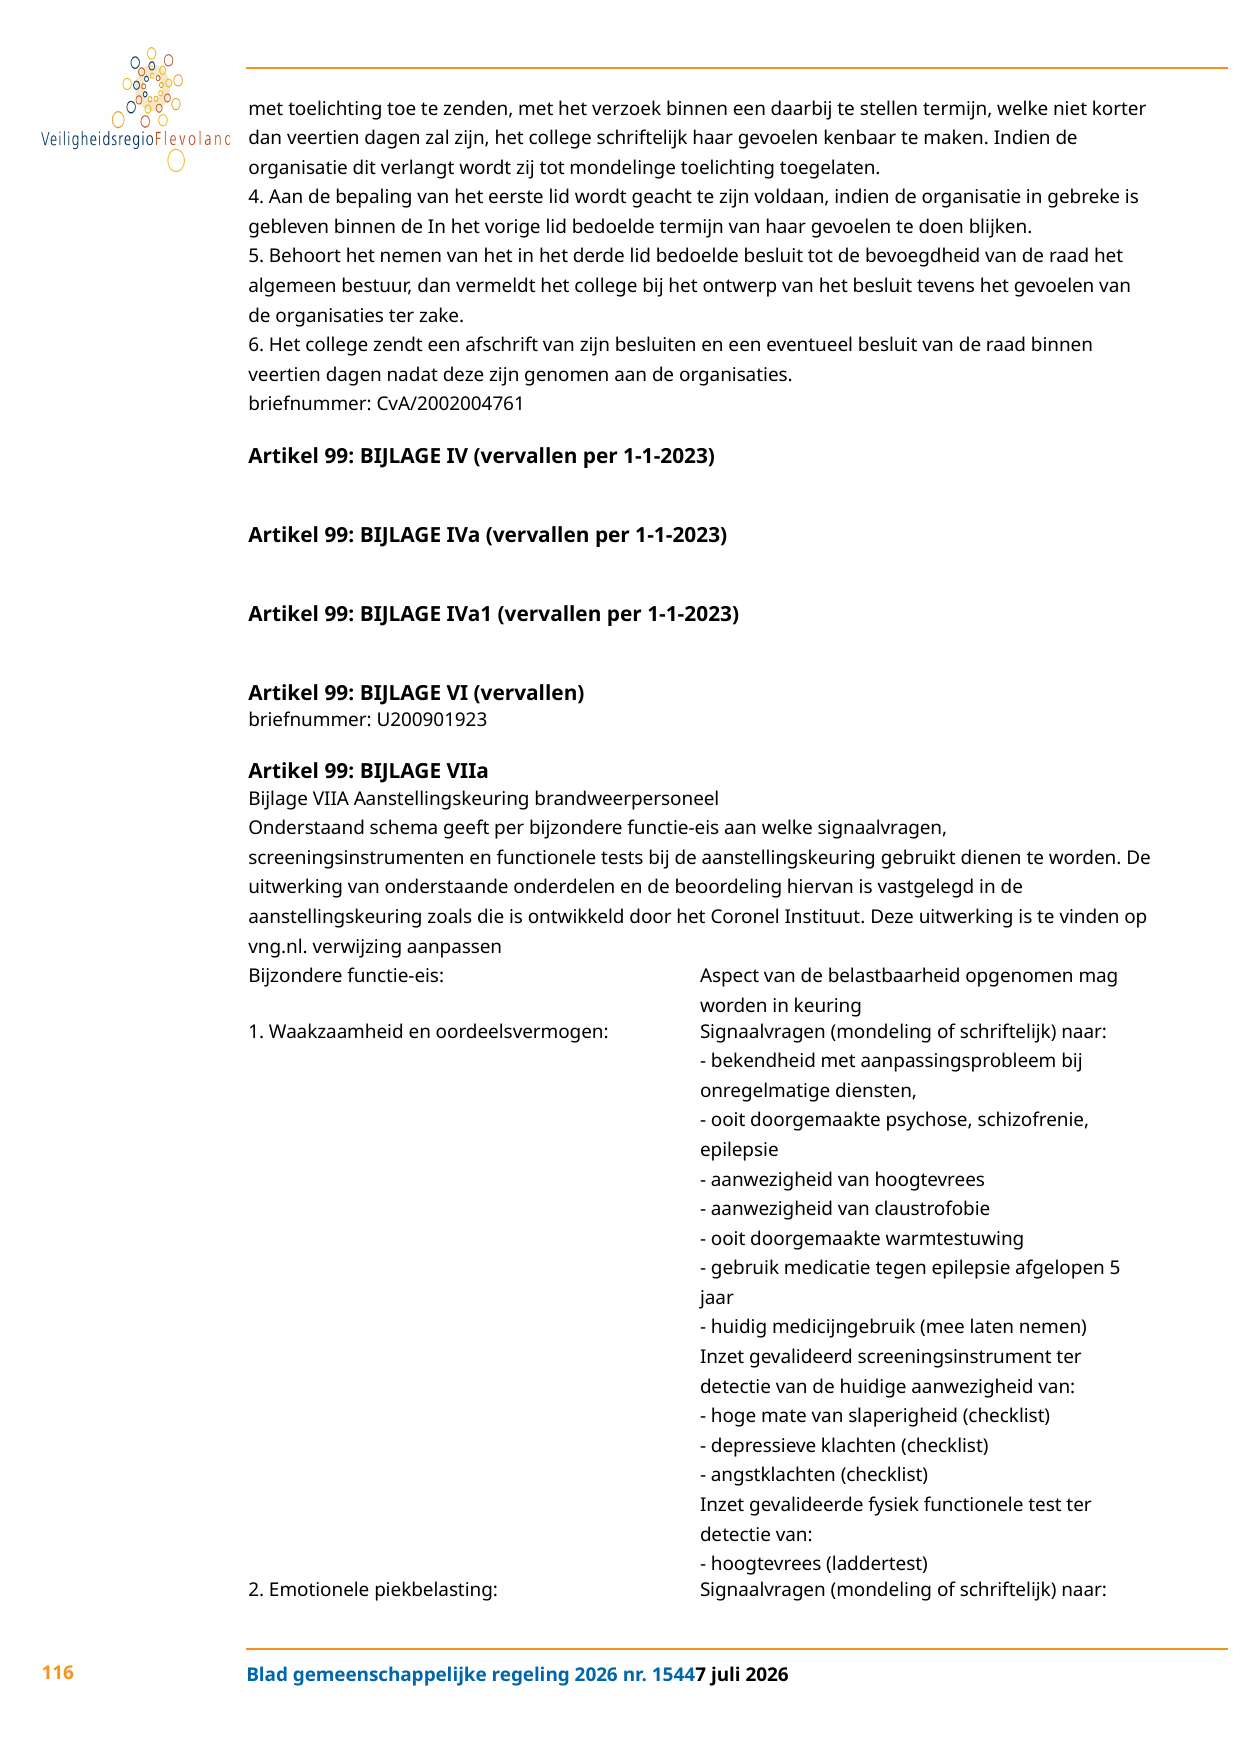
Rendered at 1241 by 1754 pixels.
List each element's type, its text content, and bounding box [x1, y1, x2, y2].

text Artikel 99: BIJLAGE VI (vervallen) [248, 678, 1152, 706]
text briefnummer: U200901923 [248, 706, 1152, 732]
text Onderstaand schema geeft per bijzondere functie-eis aan welke signaalvragen, screeningsinstrumenten en functionele tests bij de aanstellingskeuring gebruikt dienen te worden. De uitwerking van onderstaande onderdelen en de beoordeling hiervan is vastgelegd in de aanstellingskeuring zoals die is ontwikkeld door het Coronel Instituut. Deze uitwerking is te vinden op vng.nl. verwijzing aanpassen [248, 814, 1152, 958]
text 6. Het college zendt een afschrift van zijn besluiten en een eventueel besluit van de raad binnen veertien dagen nadat deze zijn genomen aan de organisaties. [248, 331, 1152, 387]
text Artikel 99: BIJLAGE VIIa [248, 756, 1152, 785]
table_cell 2. Emotionele piekbelasting: [248, 1576, 700, 1602]
table_header Aspect van de belastbaarheid opgenomen mag worden in keuring [700, 963, 1152, 1018]
table_cell Signaalvragen (mondeling of schriftelijk) naar: [700, 1576, 1152, 1602]
text briefnummer: CvA/2002004761 [248, 391, 1152, 416]
table_header Bijzondere functie-eis: [248, 963, 700, 1018]
table_cell Signaalvragen (mondeling of schriftelijk) naar: - bekendheid met aanpassingsprobleem bij onregelmatige diensten, - ooit doorgemaakte psychose, schizofrenie, epilepsie - aanwezigheid van hoogtevrees - aanwezigheid van claustrofobie - ooit doorgemaakte warmtestuwing - gebruik medicatie tegen epilepsie afgelopen 5 jaar - huidig medicijngebruik (mee laten nemen) Inzet gevalideerd screeningsinstrument ter detectie van de huidige aanwezigheid van: - hoge mate van slaperigheid (checklist) - depressieve klachten (checklist) - angstklachten (checklist) Inzet gevalideerde fysiek functionele test ter detectie van: - hoogtevrees (laddertest) [700, 1018, 1152, 1576]
table_cell 1. Waakzaamheid en oordeelsvermogen: [248, 1018, 700, 1576]
text 5. Behoort het nemen van het in het derde lid bedoelde besluit tot de bevoegdheid van de raad het algemeen bestuur, dan vermeldt het college bij het ontwerp van het besluit tevens het gevoelen van de organisaties ter zake. [248, 243, 1152, 328]
text met toelichting toe te zenden, met het verzoek binnen een daarbij te stellen termijn, welke niet korter dan veertien dagen zal zijn, het college schriftelijk haar gevoelen kenbaar te maken. Indien de organisatie dit verlangt wordt zij tot mondelinge toelichting toegelaten. [248, 95, 1152, 180]
text Artikel 99: BIJLAGE IVa1 (vervallen per 1-1-2023) [248, 599, 1152, 627]
text Bijlage VIIA Aanstellingskeuring brandweerpersoneel [248, 785, 1152, 811]
text 4. Aan de bepaling van het eerste lid wordt geacht te zijn voldaan, indien de organisatie in gebreke is gebleven binnen de In het vorige lid bedoelde termijn van haar gevoelen te doen blijken. [248, 183, 1152, 239]
picture [41, 47, 231, 172]
text Artikel 99: BIJLAGE IV (vervallen per 1-1-2023) [248, 441, 1152, 469]
text Artikel 99: BIJLAGE IVa (vervallen per 1-1-2023) [248, 520, 1152, 548]
